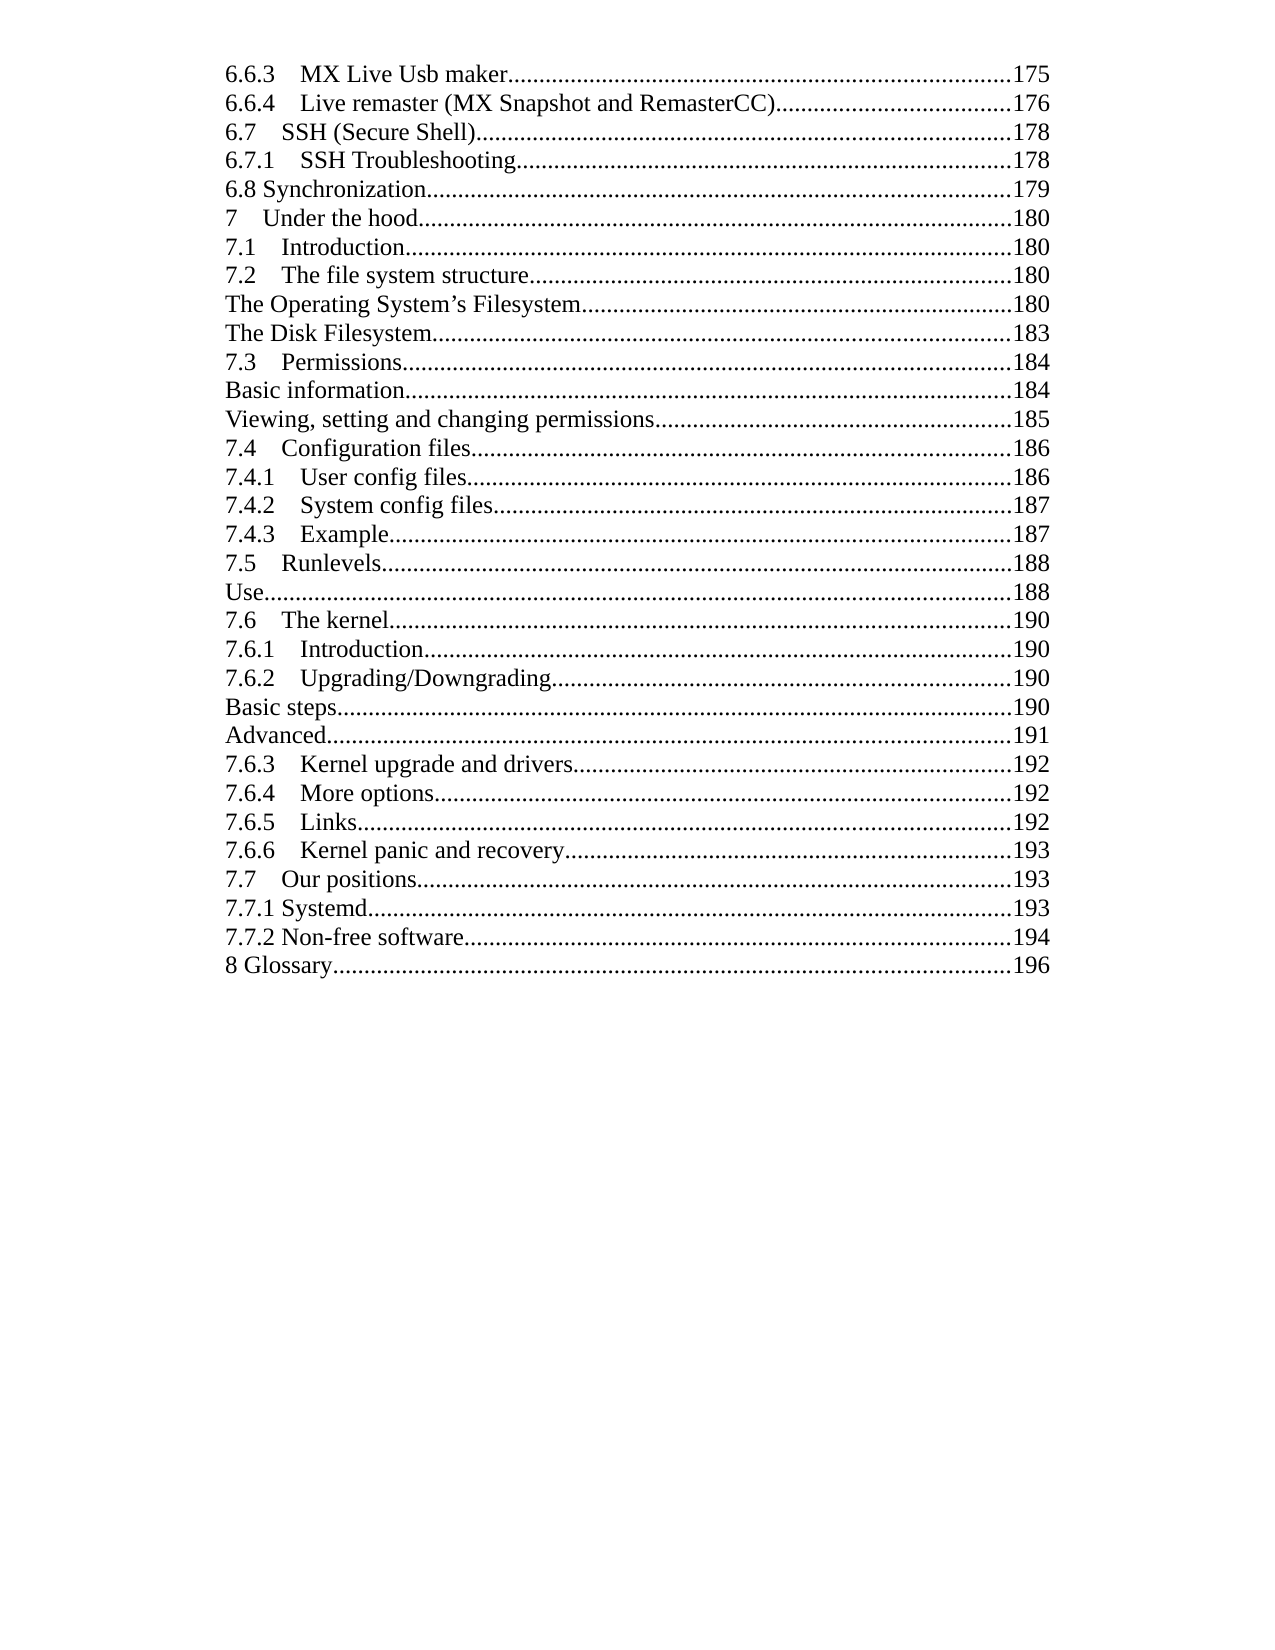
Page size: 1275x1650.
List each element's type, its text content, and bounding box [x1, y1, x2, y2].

text 7.6.3 Kernel upgrade and drivers 192 [225, 749, 1050, 778]
text 7.4.2 System config files 187 [225, 490, 1050, 519]
text The Operating System’s Filesystem 180 [225, 289, 1050, 318]
text Use 188 [225, 577, 1050, 605]
text 7.6.6 Kernel panic and recovery 193 [225, 835, 1050, 864]
text 7.7.1 Systemd 193 [225, 893, 1050, 922]
text The Disk Filesystem 183 [225, 318, 1050, 347]
text 6.6.3 MX Live Usb maker 175 [225, 59, 1050, 88]
text 7.6.2 Upgrading/Downgrading 190 [225, 663, 1050, 692]
text Basic information 184 [225, 375, 1050, 404]
text 7.4.1 User config files 186 [225, 462, 1050, 490]
text Viewing, setting and changing permissions 185 [225, 404, 1050, 433]
text 7.6.4 More options 192 [225, 778, 1050, 807]
text 7.6.1 Introduction 190 [225, 634, 1050, 663]
text 6.7.1 SSH Troubleshooting 178 [225, 145, 1050, 174]
text Advanced 191 [225, 720, 1050, 749]
text 7.6.5 Links 192 [225, 807, 1050, 835]
text 7.4.3 Example 187 [225, 519, 1050, 548]
text Basic steps 190 [225, 692, 1050, 720]
text 7.7.2 Non-free software 194 [225, 922, 1050, 950]
text 6.6.4 Live remaster (MX Snapshot and RemasterCC) 176 [225, 88, 1050, 117]
